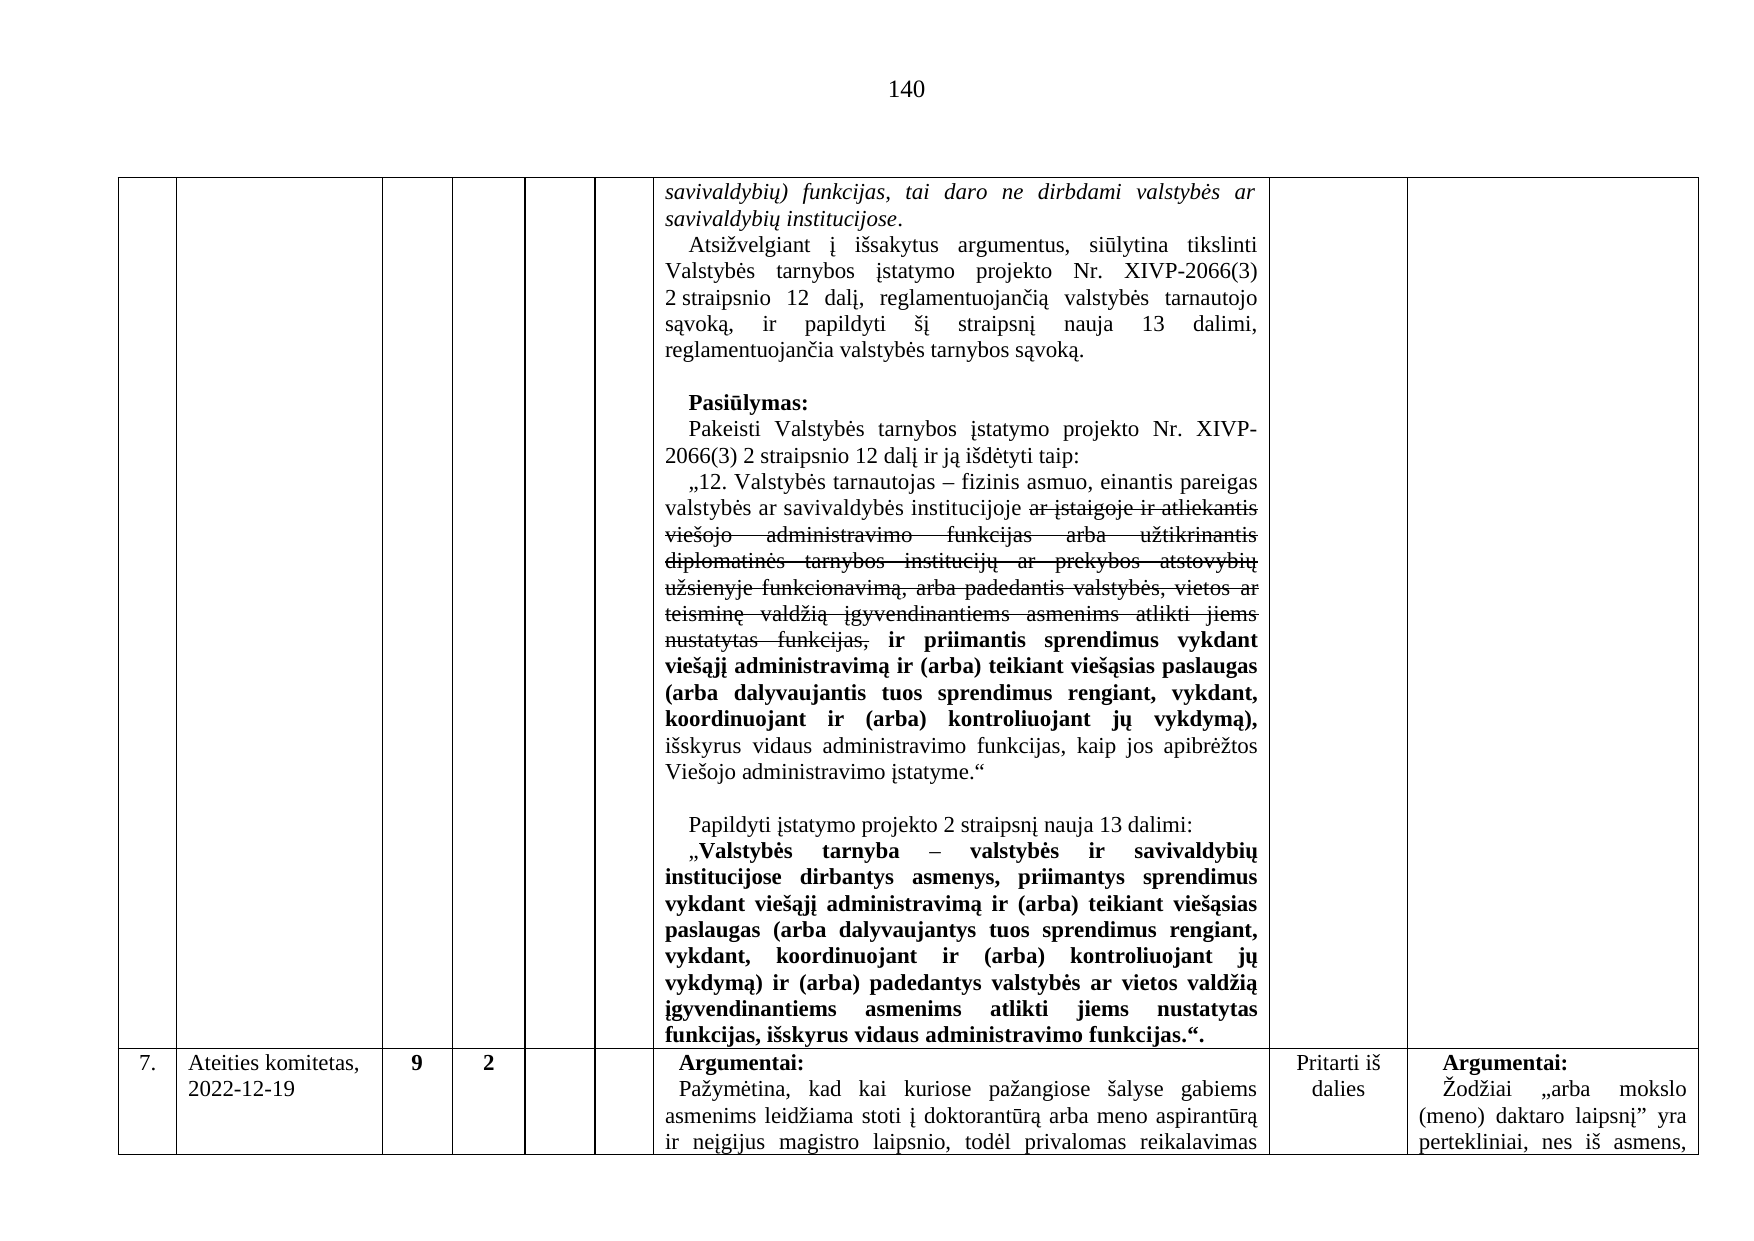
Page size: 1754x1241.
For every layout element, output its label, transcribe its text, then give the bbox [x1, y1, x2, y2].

table_cell 9 [383, 1049, 452, 1154]
table_cell [526, 1049, 594, 1154]
table_cell [177, 178, 382, 1048]
table_cell Argumentai: Pažymėtina, kad kai kuriose pažangiose šalyse gabiems asmenims leidžiama stoti į doktorantūrą arba meno aspirantūrą ir neįgijus magistro laipsnio, todėl privalomas reikalavimas [654, 1049, 1269, 1154]
table_cell 2 [453, 1049, 524, 1154]
table_cell [119, 178, 176, 1048]
table_cell savivaldybių) funkcijas, tai daro ne dirbdami valstybės ar savivaldybių institucijose. Atsižvelgiant į išsakytus argumentus, siūlytina tikslinti Valstybės tarnybos įstatymo projekto Nr. XIVP-2066(3) 2 straipsnio 12 dalį, reglamentuojančią valstybės tarnautojo sąvoką, ir papildyti šį straipsnį nauja 13 dalimi, reglamentuojančia valstybės tarnybos sąvoką. Pasiūlymas: Pakeisti Valstybės tarnybos įstatymo projekto Nr. XIVP-2066(3) 2 straipsnio 12 dalį ir ją išdėtyti taip: „12. Valstybės tarnautojas – fizinis asmuo, einantis pareigas valstybės ar savivaldybės institucijoje ar įstaigoje ir atliekantis viešojo administravimo funkcijas arba užtikrinantis diplomatinės tarnybos institucijų ar prekybos atstovybių užsienyje funkcionavimą, arba padedantis valstybės, vietos ar teisminę valdžią įgyvendinantiems asmenims atlikti jiems nustatytas funkcijas, ir priimantis sprendimus vykdant viešąjį administravimą ir (arba) teikiant viešąsias paslaugas (arba dalyvaujantis tuos sprendimus rengiant, vykdant, koordinuojant ir (arba) kontroliuojant jų vykdymą), išskyrus vidaus administravimo funkcijas, kaip jos apibrėžtos Viešojo administravimo įstatyme.“ Papildyti įstatymo projekto 2 straipsnį nauja 13 dalimi: „Valstybės tarnyba – valstybės ir savivaldybių institucijose dirbantys asmenys, priimantys sprendimus vykdant viešąjį administravimą ir (arba) teikiant viešąsias paslaugas (arba dalyvaujantys tuos sprendimus rengiant, vykdant, koordinuojant ir (arba) kontroliuojant jų vykdymą) ir (arba) padedantys valstybės ar vietos valdžią įgyvendinantiems asmenims atlikti jiems nustatytas funkcijas, išskyrus vidaus administravimo funkcijas.“. [654, 178, 1269, 1048]
table_cell 7. [119, 1049, 176, 1154]
table_cell Argumentai: Žodžiai „arba mokslo (meno) daktaro laipsnį” yra pertekliniai, nes iš asmens, [1408, 1049, 1698, 1154]
table_cell [1408, 178, 1698, 1048]
table_cell Pritarti iš dalies [1270, 1049, 1407, 1154]
table_cell [526, 178, 594, 1048]
table_cell [596, 178, 653, 1048]
table_cell Ateities komitetas, 2022-12-19 [177, 1049, 382, 1154]
table_cell [383, 178, 452, 1048]
table_cell [596, 1049, 653, 1154]
table_cell [1270, 178, 1407, 1048]
table_cell [453, 178, 524, 1048]
